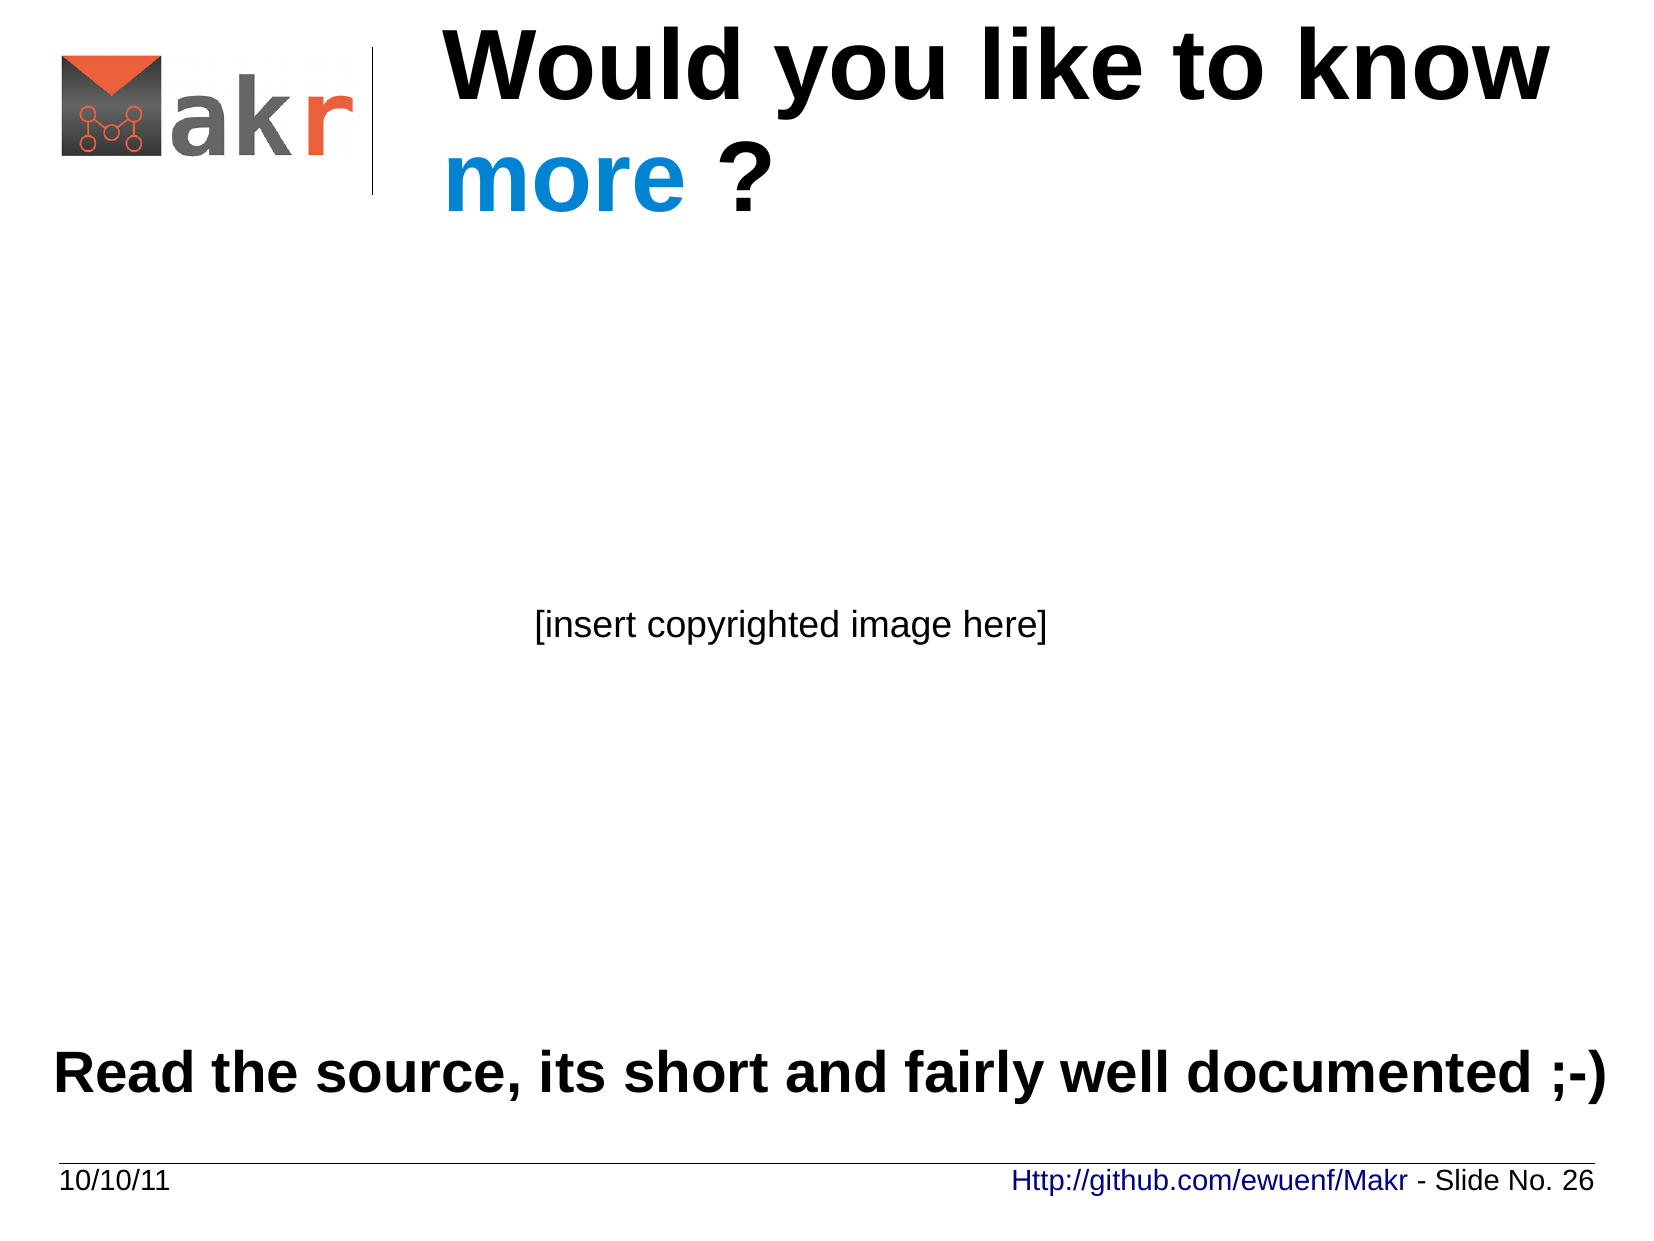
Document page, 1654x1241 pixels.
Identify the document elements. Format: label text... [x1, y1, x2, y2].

text_box [insert copyrighted image here] [519, 596, 1063, 654]
picture [59, 53, 355, 158]
list Read the source, its short and fairly well documented ;-) [53, 1039, 1648, 1150]
title Would you like to know more ? [442, 9, 1607, 233]
